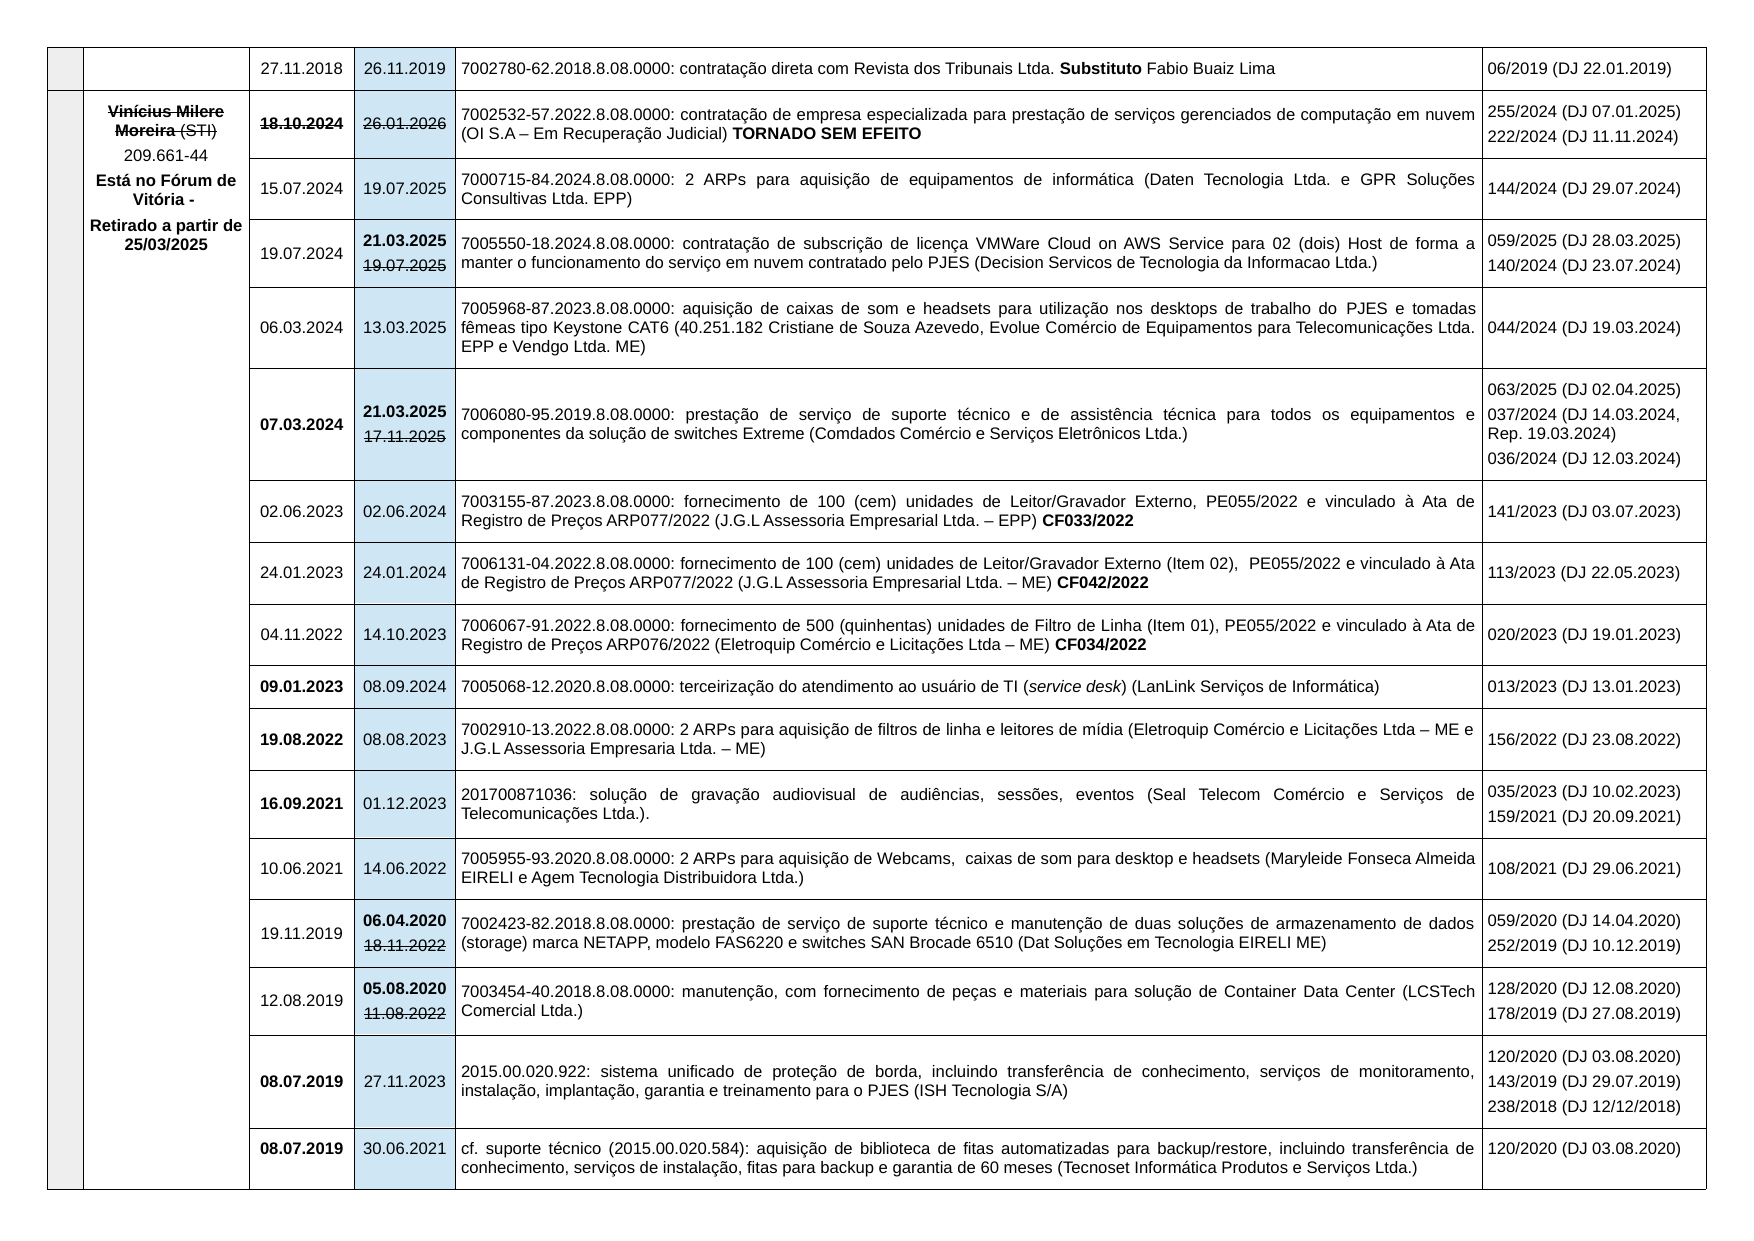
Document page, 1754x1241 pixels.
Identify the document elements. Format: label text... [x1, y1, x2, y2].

table_cell 7006131-04.2022.8.08.0000: fornecimento de 100 (cem) unidades de Leitor/Gravador Externo (Item 02), PE055/2022 e vinculado à Ata de Registro de Preços ARP077/2022 (J.G.L Assessoria Empresarial Ltda. – ME) CF042/2022 [456, 543, 1482, 603]
table_cell 07.03.2024 [250, 369, 354, 480]
table_cell 14.10.2023 [355, 605, 455, 665]
table_cell 09.01.2023 [250, 666, 354, 708]
table_cell 7003454-40.2018.8.08.0000: manutenção, com fornecimento de peças e materiais para solução de Container Data Center (LCSTech Comercial Ltda.) [456, 968, 1482, 1034]
table_cell 15.07.2024 [250, 159, 354, 219]
table_cell [48, 91, 83, 1189]
table_cell Vinícius Milere Moreira (STI) 209.661-44 Está no Fórum de Vitória - Retirado a partir de 25/03/2025 [84, 91, 249, 1189]
table_cell 02.06.2024 [355, 481, 455, 542]
table_cell 7006080-95.2019.8.08.0000: prestação de serviço de suporte técnico e de assistência técnica para todos os equipamentos e componentes da solução de switches Extreme (Comdados Comércio e Serviços Eletrônicos Ltda.) [456, 369, 1482, 480]
table_cell 059/2025 (DJ 28.03.2025) 140/2024 (DJ 23.07.2024) [1483, 220, 1706, 287]
table_cell [48, 48, 83, 90]
table_cell 21.03.2025 17.11.2025 [355, 369, 455, 480]
table_cell 27.11.2023 [355, 1036, 455, 1127]
table_cell 08.07.2019 [250, 1036, 354, 1127]
table_cell 08.09.2024 [355, 666, 455, 708]
table_cell 7002780-62.2018.8.08.0000: contratação direta com Revista dos Tribunais Ltda. Substituto Fabio Buaiz Lima [456, 48, 1482, 90]
table_cell 13.03.2025 [355, 288, 455, 368]
table_cell 21.03.2025 19.07.2025 [355, 220, 455, 287]
table_cell 120/2020 (DJ 03.08.2020) 143/2019 (DJ 29.07.2019) 238/2018 (DJ 12/12/2018) [1483, 1036, 1706, 1127]
table_cell 05.08.2020 11.08.2022 [355, 968, 455, 1034]
table_cell 08.08.2023 [355, 709, 455, 770]
table_cell 06/2019 (DJ 22.01.2019) [1483, 48, 1706, 90]
table_cell 19.07.2025 [355, 159, 455, 219]
table_cell 7005955-93.2020.8.08.0000: 2 ARPs para aquisição de Webcams, caixas de som para desktop e headsets (Maryleide Fonseca Almeida EIRELI e Agem Tecnologia Distribuidora Ltda.) [456, 839, 1482, 899]
table_cell 24.01.2024 [355, 543, 455, 603]
table_cell 7002910-13.2022.8.08.0000: 2 ARPs para aquisição de filtros de linha e leitores de mídia (Eletroquip Comércio e Licitações Ltda – ME e J.G.L Assessoria Empresaria Ltda. – ME) [456, 709, 1482, 770]
table_cell 06.04.2020 18.11.2022 [355, 900, 455, 967]
table_cell 020/2023 (DJ 19.01.2023) [1483, 605, 1706, 665]
table_cell 26.11.2019 [355, 48, 455, 90]
table_cell 27.11.2018 [250, 48, 354, 90]
table_cell 12.08.2019 [250, 968, 354, 1034]
table_cell 18.10.2024 [250, 91, 354, 158]
table_cell 08.07.2019 [250, 1129, 354, 1189]
table_cell 7000715-84.2024.8.08.0000: 2 ARPs para aquisição de equipamentos de informática (Daten Tecnologia Ltda. e GPR Soluções Consultivas Ltda. EPP) [456, 159, 1482, 219]
table_cell 059/2020 (DJ 14.04.2020) 252/2019 (DJ 10.12.2019) [1483, 900, 1706, 967]
table_cell 26.01.2026 [355, 91, 455, 158]
table_cell 7006067-91.2022.8.08.0000: fornecimento de 500 (quinhentas) unidades de Filtro de Linha (Item 01), PE055/2022 e vinculado à Ata de Registro de Preços ARP076/2022 (Eletroquip Comércio e Licitações Ltda – ME) CF034/2022 [456, 605, 1482, 665]
table_cell 10.06.2021 [250, 839, 354, 899]
table_cell 06.03.2024 [250, 288, 354, 368]
table_cell 02.06.2023 [250, 481, 354, 542]
table_cell 156/2022 (DJ 23.08.2022) [1483, 709, 1706, 770]
table_cell 108/2021 (DJ 29.06.2021) [1483, 839, 1706, 899]
table_cell 035/2023 (DJ 10.02.2023) 159/2021 (DJ 20.09.2021) [1483, 771, 1706, 837]
table_cell 24.01.2023 [250, 543, 354, 603]
table_cell 7003155-87.2023.8.08.0000: fornecimento de 100 (cem) unidades de Leitor/Gravador Externo, PE055/2022 e vinculado à Ata de Registro de Preços ARP077/2022 (J.G.L Assessoria Empresarial Ltda. – EPP) CF033/2022 [456, 481, 1482, 542]
table_cell 16.09.2021 [250, 771, 354, 837]
table_cell 013/2023 (DJ 13.01.2023) [1483, 666, 1706, 708]
table_cell 144/2024 (DJ 29.07.2024) [1483, 159, 1706, 219]
table_cell 19.08.2022 [250, 709, 354, 770]
table_cell [84, 48, 249, 90]
table_cell 201700871036: solução de gravação audiovisual de audiências, sessões, eventos (Seal Telecom Comércio e Serviços de Telecomunicações Ltda.). [456, 771, 1482, 837]
table_cell 2015.00.020.922: sistema unificado de proteção de borda, incluindo transferência de conhecimento, serviços de monitoramento, instalação, implantação, garantia e treinamento para o PJES (ISH Tecnologia S/A) [456, 1036, 1482, 1127]
table_cell 01.12.2023 [355, 771, 455, 837]
table_cell 120/2020 (DJ 03.08.2020) [1483, 1129, 1706, 1189]
table_cell 255/2024 (DJ 07.01.2025) 222/2024 (DJ 11.11.2024) [1483, 91, 1706, 158]
table_cell 141/2023 (DJ 03.07.2023) [1483, 481, 1706, 542]
table_cell 30.06.2021 [355, 1129, 455, 1189]
table_cell 7002532-57.2022.8.08.0000: contratação de empresa especializada para prestação de serviços gerenciados de computação em nuvem (OI S.A – Em Recuperação Judicial) TORNADO SEM EFEITO [456, 91, 1482, 158]
table_cell 044/2024 (DJ 19.03.2024) [1483, 288, 1706, 368]
table_cell 113/2023 (DJ 22.05.2023) [1483, 543, 1706, 603]
table_cell 7005550-18.2024.8.08.0000: contratação de subscrição de licença VMWare Cloud on AWS Service para 02 (dois) Host de forma a manter o funcionamento do serviço em nuvem contratado pelo PJES (Decision Servicos de Tecnologia da Informacao Ltda.) [456, 220, 1482, 287]
table_cell 7005968-87.2023.8.08.0000: aquisição de caixas de som e headsets para utilização nos desktops de trabalho do PJES e tomadas fêmeas tipo Keystone CAT6 (40.251.182 Cristiane de Souza Azevedo, Evolue Comércio de Equipamentos para Telecomunicações Ltda. EPP e Vendgo Ltda. ME) [456, 288, 1482, 368]
table_cell 04.11.2022 [250, 605, 354, 665]
table_cell cf. suporte técnico (2015.00.020.584): aquisição de biblioteca de fitas automatizadas para backup/restore, incluindo transferência de conhecimento, serviços de instalação, fitas para backup e garantia de 60 meses (Tecnoset Informática Produtos e Serviços Ltda.) [456, 1129, 1482, 1189]
table_cell 7002423-82.2018.8.08.0000: prestação de serviço de suporte técnico e manutenção de duas soluções de armazenamento de dados (storage) marca NETAPP, modelo FAS6220 e switches SAN Brocade 6510 (Dat Soluções em Tecnologia EIRELI ME) [456, 900, 1482, 967]
table_cell 7005068-12.2020.8.08.0000: terceirização do atendimento ao usuário de TI (service desk) (LanLink Serviços de Informática) [456, 666, 1482, 708]
table_cell 19.07.2024 [250, 220, 354, 287]
table_cell 128/2020 (DJ 12.08.2020) 178/2019 (DJ 27.08.2019) [1483, 968, 1706, 1034]
table_cell 19.11.2019 [250, 900, 354, 967]
table_cell 14.06.2022 [355, 839, 455, 899]
table_cell 063/2025 (DJ 02.04.2025) 037/2024 (DJ 14.03.2024, Rep. 19.03.2024) 036/2024 (DJ 12.03.2024) [1483, 369, 1706, 480]
